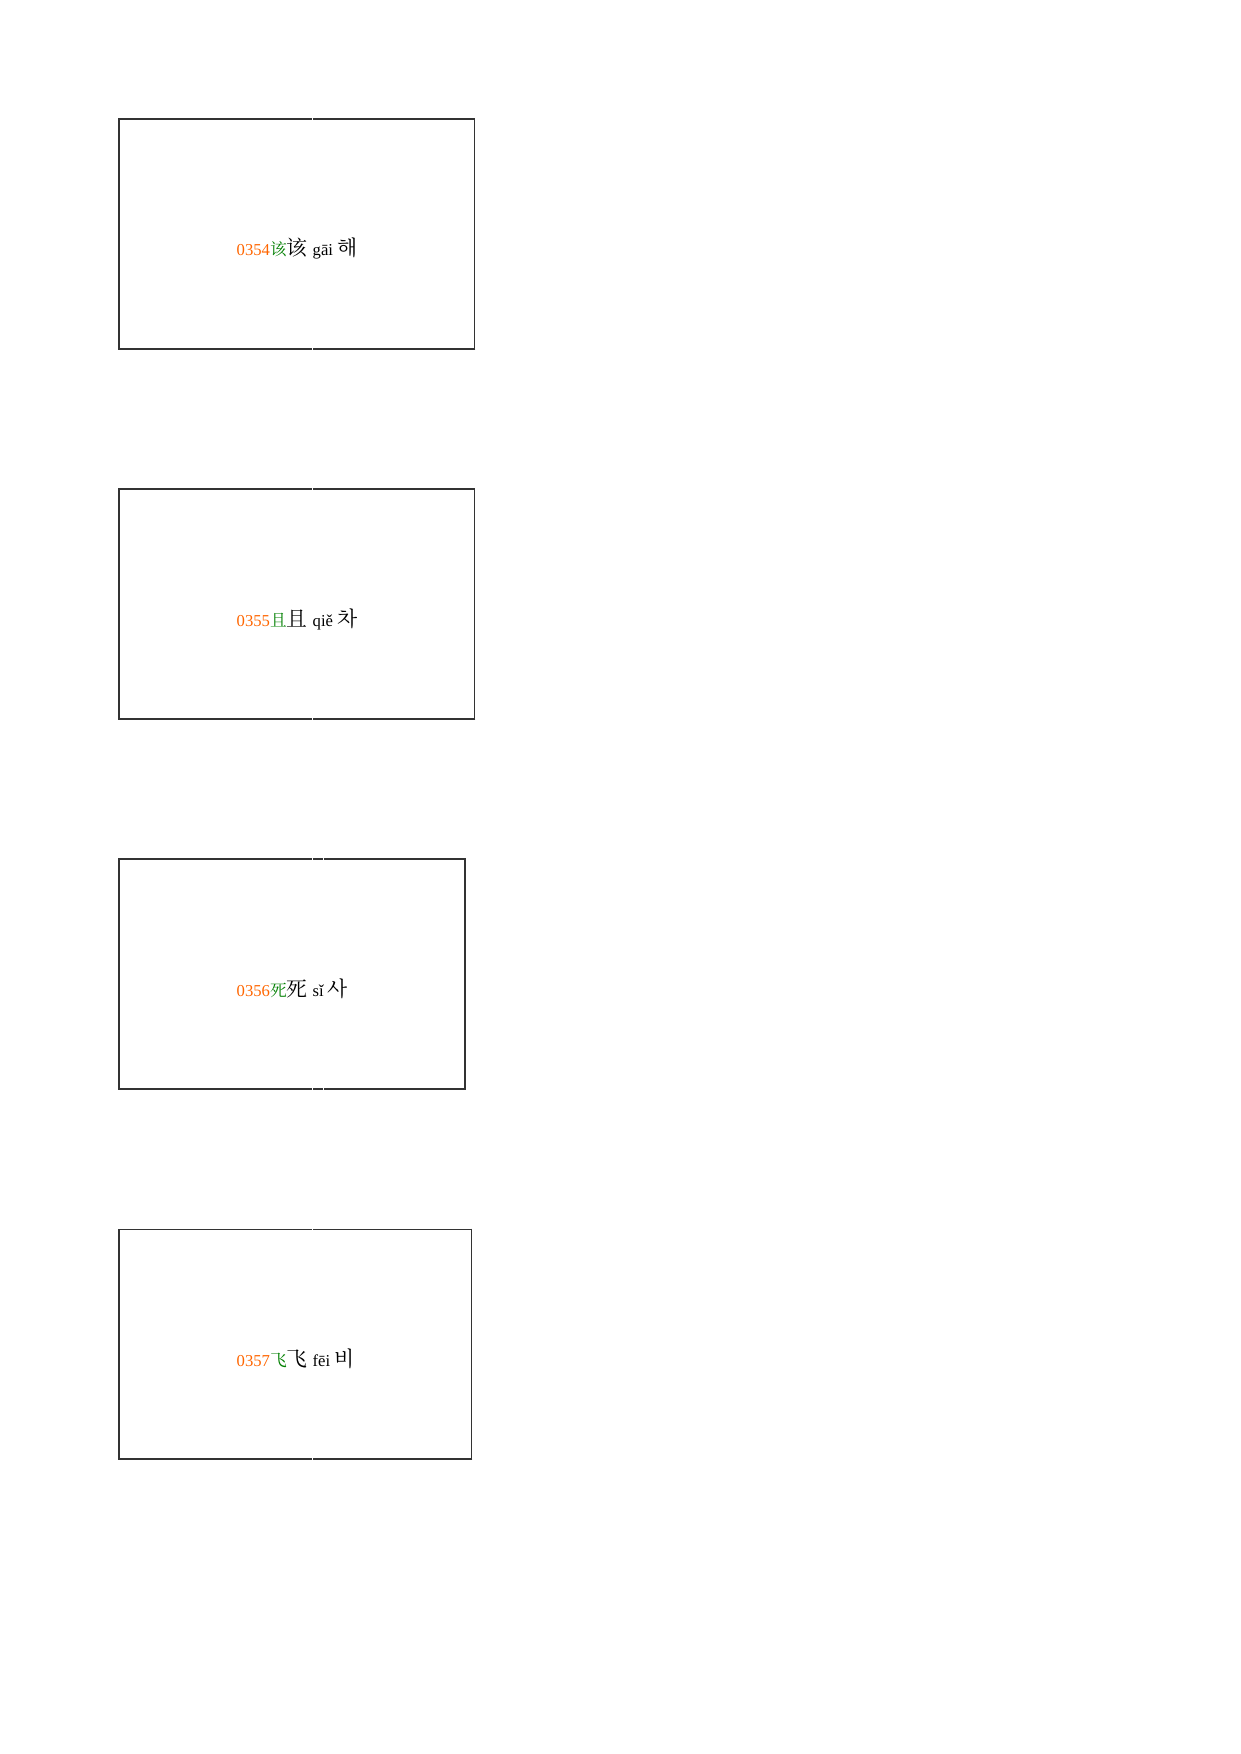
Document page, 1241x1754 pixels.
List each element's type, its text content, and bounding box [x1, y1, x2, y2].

text 0355且且 qiě 차 [120, 489, 474, 719]
text [475, 118, 1122, 349]
text 0357飞飞 fēi 비 [120, 1230, 471, 1459]
text 0356死死 sǐ 사 [120, 859, 464, 1089]
text [472, 1228, 1122, 1460]
text [475, 488, 1122, 719]
text 0354该该 gāi 해 [120, 119, 474, 349]
text [466, 858, 1122, 1090]
